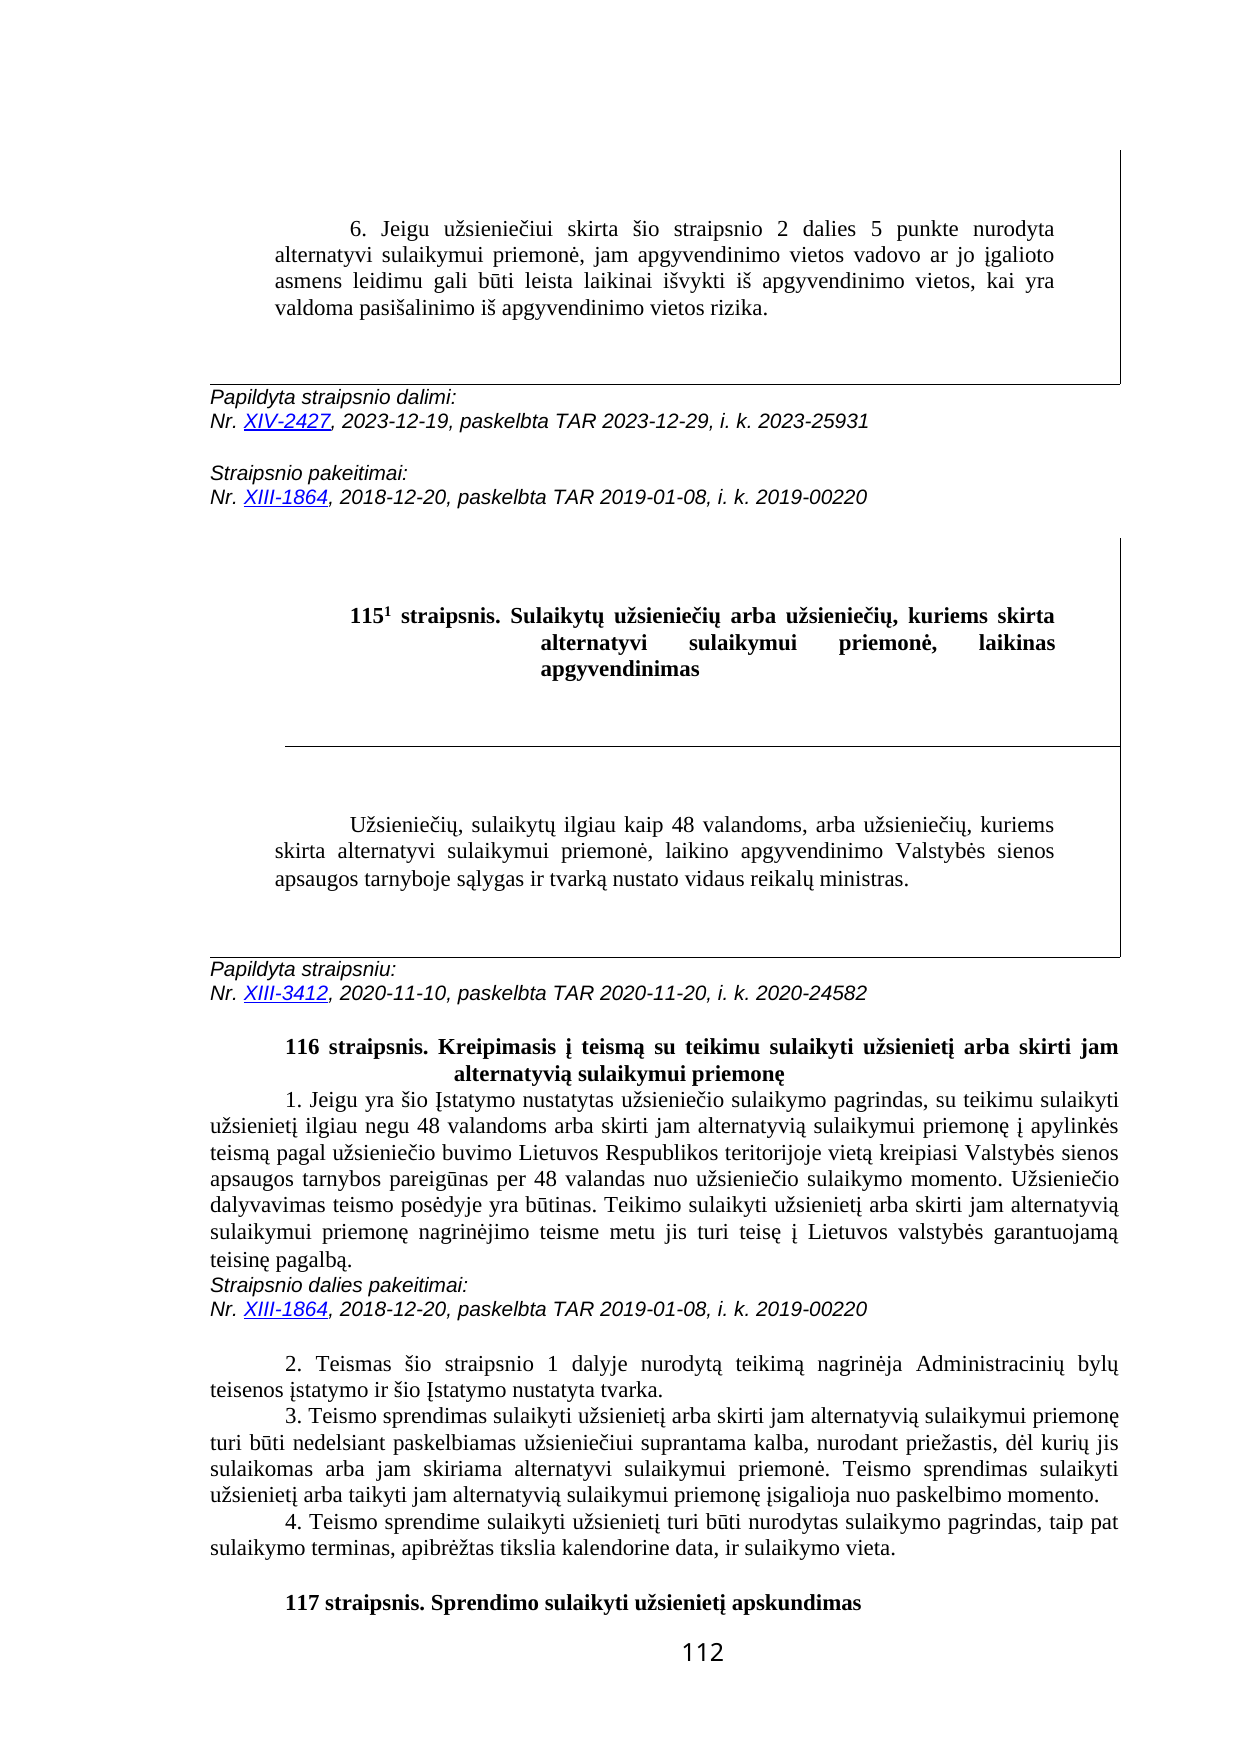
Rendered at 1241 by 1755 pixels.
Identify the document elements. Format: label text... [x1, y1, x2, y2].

text 6. Jeigu užsieniečiui skirta šio straipsnio 2 dalies 5 punkte nurodyta alternatyvi sulaikymui priemonė, jam apgyvendinimo vietos vadovo ar jo įgalioto asmens leidimu gali būti leista laikinai išvykti iš apgyvendinimo vietos, kai yra valdoma pasišalinimo iš apgyvendinimo vietos rizika. [210, 150, 1120, 384]
text Straipsnio pakeitimai: [210, 461, 1120, 485]
text Papildyta straipsnio dalimi: [210, 384, 1120, 408]
text 3. Teismo sprendimas sulaikyti užsienietį arba skirti jam alternatyvią sulaikymui priemonę turi būti nedelsiant paskelbiamas užsieniečiui suprantama kalba, nurodant priežastis, dėl kurių jis sulaikomas arba jam skiriama alternatyvi sulaikymui priemonė. Teismo sprendimas sulaikyti užsienietį arba taikyti jam alternatyvią sulaikymui priemonę įsigalioja nuo paskelbimo momento. [210, 1402, 1120, 1508]
text 1. Jeigu yra šio Įstatymo nustatytas užsieniečio sulaikymo pagrindas, su teikimu sulaikyti užsienietį ilgiau negu 48 valandoms arba skirti jam alternatyvią sulaikymui priemonę į apylinkės teismą pagal užsieniečio buvimo Lietuvos Respublikos teritorijoje vietą kreipiasi Valstybės sienos apsaugos tarnybos pareigūnas per 48 valandas nuo užsieniečio sulaikymo momento. Užsieniečio dalyvavimas teismo posėdyje yra būtinas. Teikimo sulaikyti užsienietį arba skirti jam alternatyvią sulaikymui priemonę nagrinėjimo teisme metu jis turi teisę į Lietuvos valstybės garantuojamą teisinę pagalbą. [210, 1086, 1120, 1273]
text 4. Teismo sprendime sulaikyti užsienietį turi būti nurodytas sulaikymo pagrindas, taip pat sulaikymo terminas, apibrėžtas tikslia kalendorine data, ir sulaikymo vieta. [210, 1508, 1120, 1561]
text 1151 straipsnis. Sulaikytų užsieniečių arba užsieniečių, kuriems skirta alternatyvi sulaikymui priemonė, laikinas apgyvendinimas [285, 538, 1120, 746]
text Papildyta straipsniu: [210, 957, 1120, 981]
text Nr. XIV-2427, 2023-12-19, paskelbta TAR 2023-12-29, i. k. 2023-25931 [210, 408, 1120, 432]
text 2. Teismas šio straipsnio 1 dalyje nurodytą teikimą nagrinėja Administracinių bylų teisenos įstatymo ir šio Įstatymo nustatyta tvarka. [210, 1350, 1120, 1402]
text 116 straipsnis. Kreipimasis į teismą su teikimu sulaikyti užsienietį arba skirti jam alternatyvią sulaikymui priemonę [285, 1033, 1120, 1086]
text Užsieniečių, sulaikytų ilgiau kaip 48 valandoms, arba užsieniečių, kuriems skirta alternatyvi sulaikymui priemonė, laikino apgyvendinimo Valstybės sienos apsaugos tarnyboje sąlygas ir tvarką nustato vidaus reikalų ministras. [210, 746, 1120, 957]
text Nr. XIII-1864, 2018-12-20, paskelbta TAR 2019-01-08, i. k. 2019-00220 [210, 485, 1120, 509]
text 117 straipsnis. Sprendimo sulaikyti užsienietį apskundimas [210, 1589, 1120, 1616]
text Nr. XIII-1864, 2018-12-20, paskelbta TAR 2019-01-08, i. k. 2019-00220 [210, 1297, 1120, 1321]
text Nr. XIII-3412, 2020-11-10, paskelbta TAR 2020-11-20, i. k. 2020-24582 [210, 981, 1120, 1005]
text Straipsnio dalies pakeitimai: [210, 1273, 1120, 1297]
